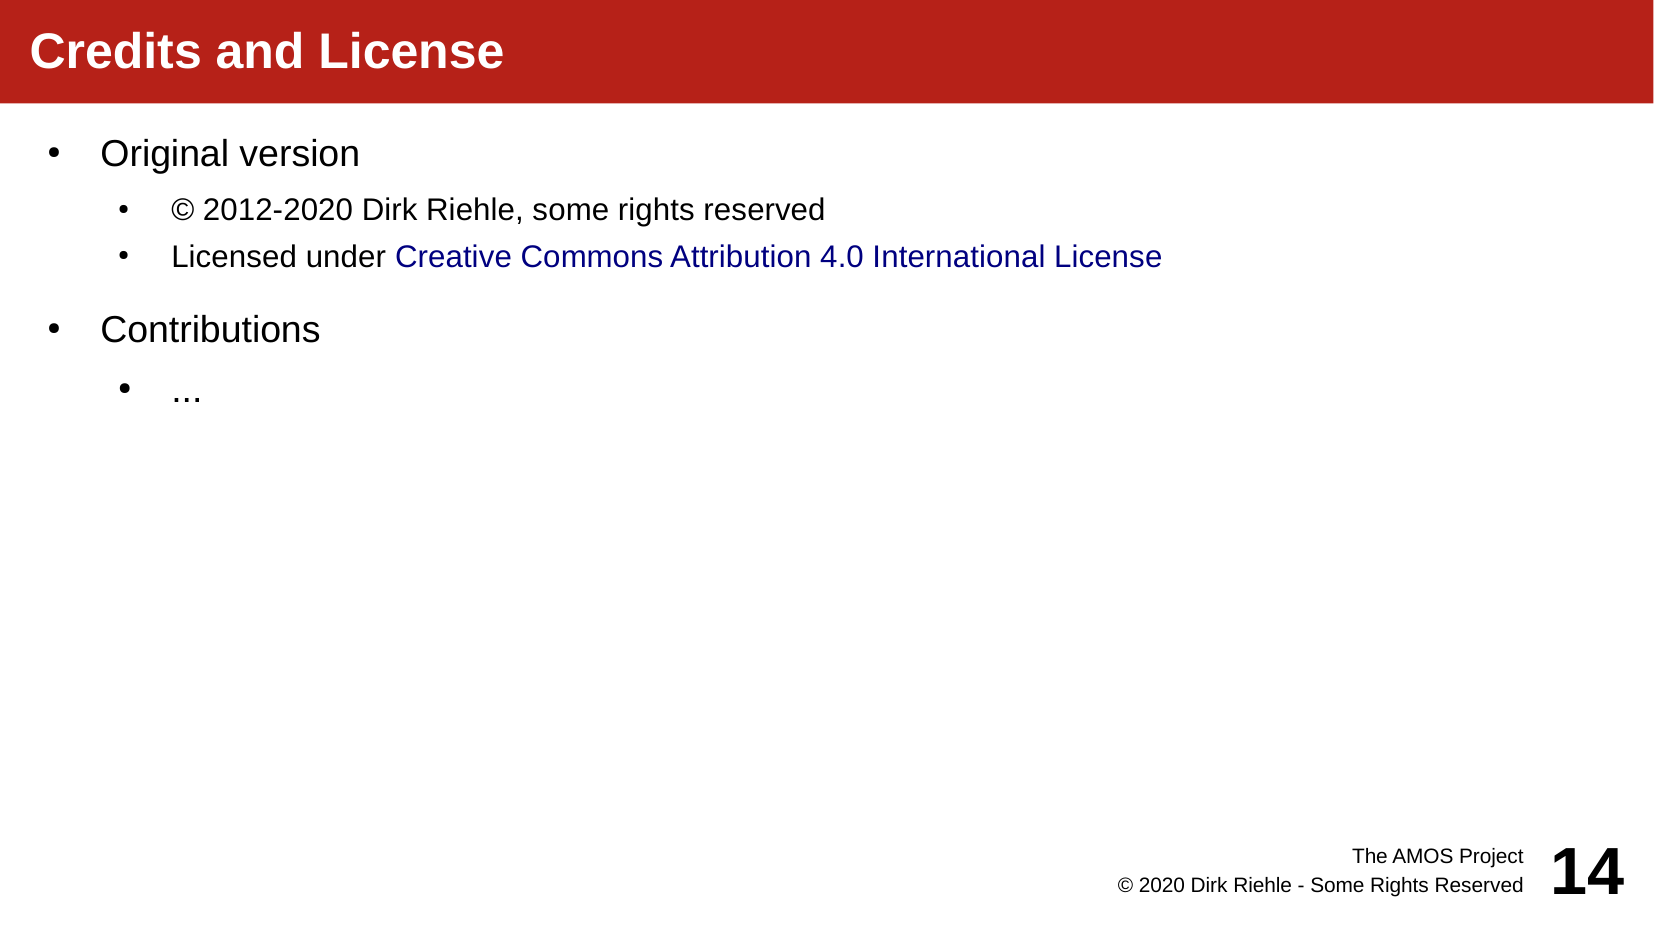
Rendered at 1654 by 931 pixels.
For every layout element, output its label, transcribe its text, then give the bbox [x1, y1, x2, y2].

list Original version © 2012-2020 Dirk Riehle, some rights reserved Licensed under Creative Commons Attribution 4.0 International License Contributions ... [29, 132, 1625, 798]
title Credits and License [0, 0, 1654, 104]
